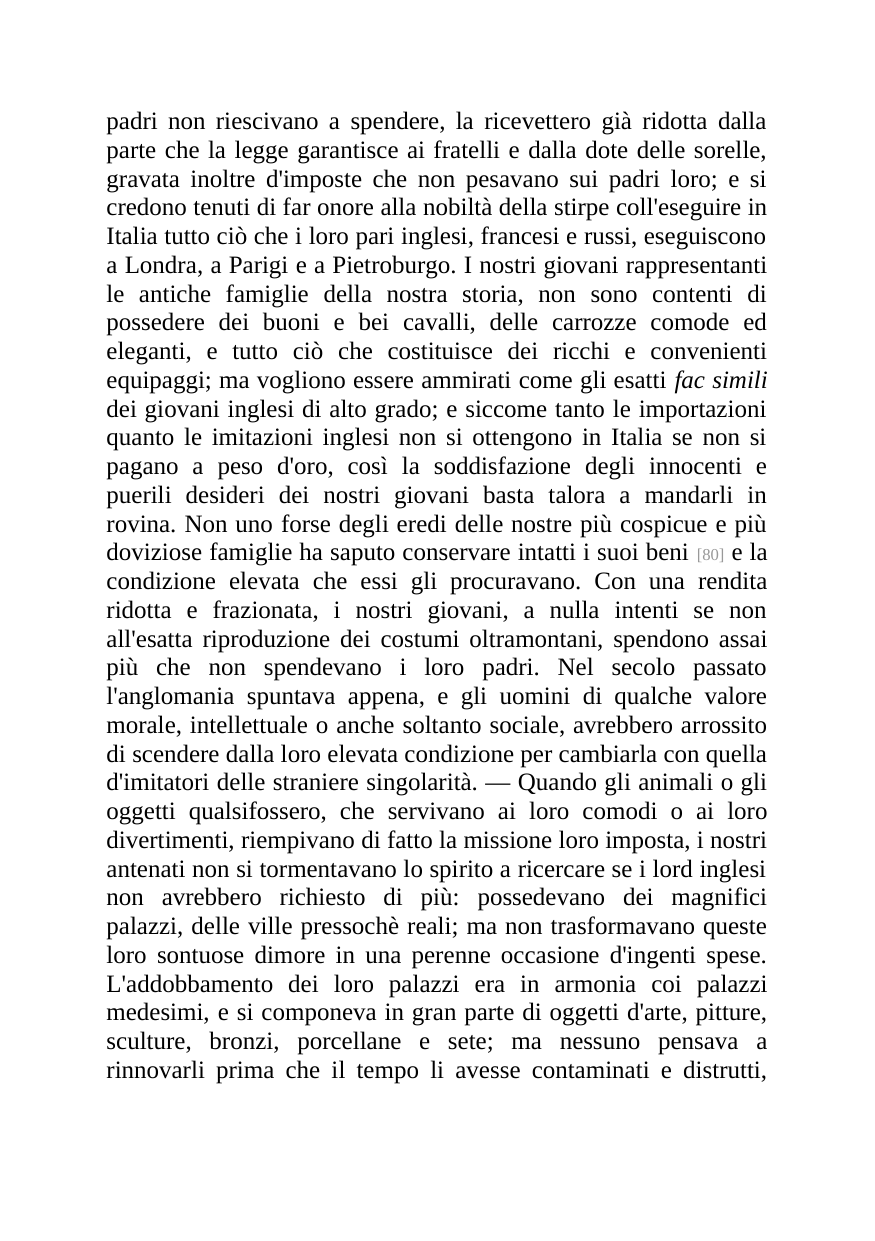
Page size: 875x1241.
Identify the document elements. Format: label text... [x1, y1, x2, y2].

text padri non riescivano a spendere, la ricevettero già ridotta dalla parte che la legge garantisce ai fratelli e dalla dote delle sorelle, gravata inoltre d'imposte che non pesavano sui padri loro; e si credono tenuti di far onore alla nobiltà della stirpe coll'eseguire in Italia tutto ciò che i loro pari inglesi, francesi e russi, eseguiscono a Londra, a Parigi e a Pietroburgo. I nostri giovani rappresentanti le antiche famiglie della nostra storia, non sono contenti di possedere dei buoni e bei cavalli, delle carrozze comode ed eleganti, e tutto ciò che costituisce dei ricchi e convenienti equipaggi; ma vogliono essere ammirati come gli esatti fac simili dei giovani inglesi di alto grado; e siccome tanto le importazioni quanto le imitazioni inglesi non si ottengono in Italia se non si pagano a peso d'oro, così la soddisfazione degli innocenti e puerili desideri dei nostri giovani basta talora a mandarli in rovina. Non uno forse degli eredi delle nostre più cospicue e più doviziose famiglie ha saputo conservare intatti i suoi beni [80] e la condizione elevata che essi gli procuravano. Con una rendita ridotta e frazionata, i nostri giovani, a nulla intenti se non all'esatta riproduzione dei costumi oltramontani, spendono assai più che non spendevano i loro padri. Nel secolo passato l'anglomania spuntava appena, e gli uomini di qualche valore morale, intellettuale o anche soltanto sociale, avrebbero arrossito di scendere dalla loro elevata condizione per cambiarla con quella d'imitatori delle straniere singolarità. — Quando gli animali o gli oggetti qualsifossero, che servivano ai loro comodi o ai loro divertimenti, riempivano di fatto la missione loro imposta, i nostri antenati non si tormentavano lo spirito a ricercare se i lord inglesi non avrebbero richiesto di più: possedevano dei magnifici palazzi, delle ville pressochè reali; ma non trasformavano queste loro sontuose dimore in una perenne occasione d'ingenti spese. L'addobbamento dei loro palazzi era in armonia coi palazzi medesimi, e si componeva in gran parte di oggetti d'arte, pitture, sculture, bronzi, porcellane e sete; ma nessuno pensava a rinnovarli prima che il tempo li avesse contaminati e distrutti, [106, 106, 768, 1084]
